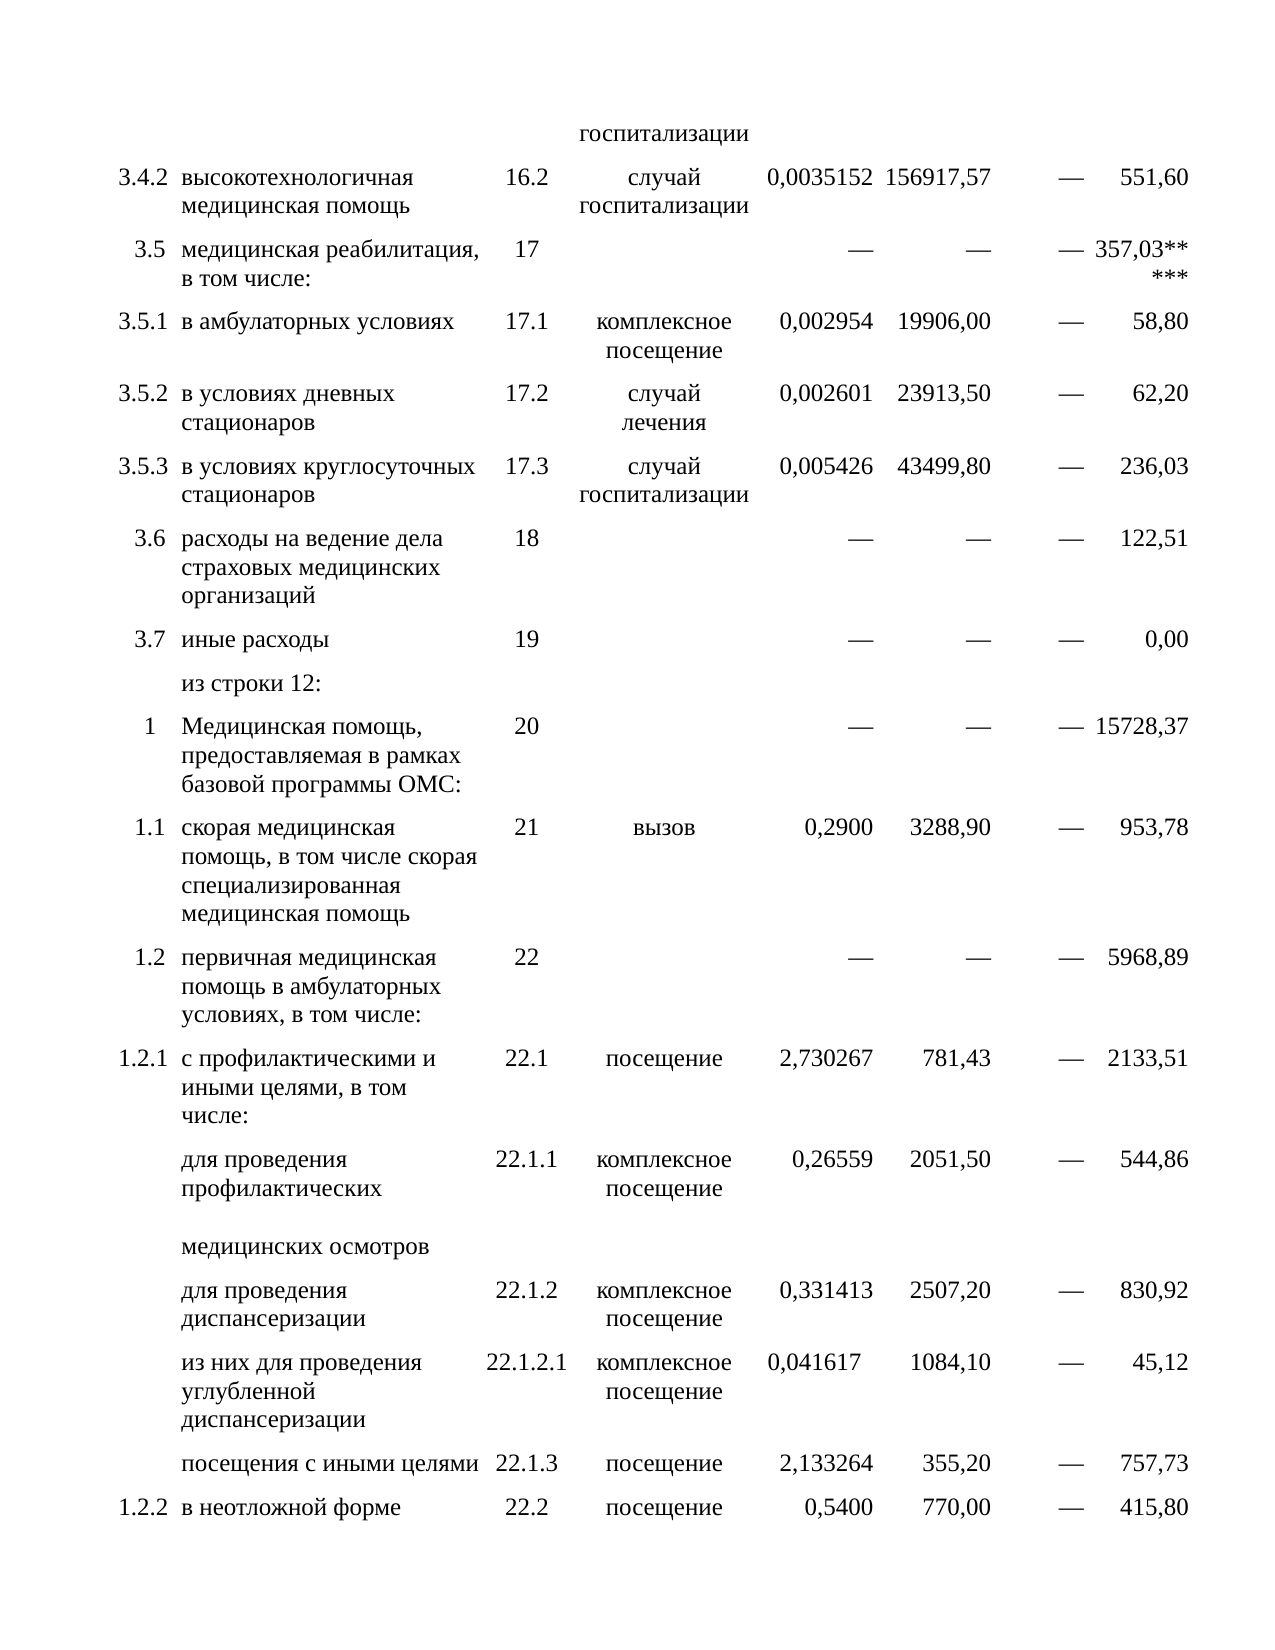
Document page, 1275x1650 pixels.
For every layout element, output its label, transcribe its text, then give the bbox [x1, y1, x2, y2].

table_cell в неотложной форме [181, 1492, 480, 1520]
table_cell — [991, 812, 1083, 942]
table_cell — [1189, 1043, 1275, 1144]
table_cell случай госпитализации [573, 162, 755, 234]
table_cell посещение [573, 1448, 755, 1492]
table_cell 236,03 [1083, 451, 1188, 523]
table_cell — [755, 711, 873, 812]
table_cell 62,20 [1083, 379, 1188, 451]
table_cell — [991, 1144, 1083, 1275]
table_cell — [755, 942, 873, 1043]
table_cell посещение [573, 1043, 755, 1144]
table_cell 22 [480, 942, 573, 1043]
table_cell [480, 118, 573, 162]
table_cell 3.5 [118, 234, 181, 306]
table_cell 3.7 [118, 624, 181, 668]
table_cell 3.5.2 [118, 379, 181, 451]
table_cell в условиях круглосуточных стационаров [181, 451, 480, 523]
table_cell случай госпитализации [573, 451, 755, 523]
table_cell в условиях дневных стационаров [181, 379, 480, 451]
table_cell 22.1.3 [480, 1448, 573, 1492]
table_cell [573, 711, 755, 812]
table_cell с профилактическими и иными целями, в том числе: [181, 1043, 480, 1144]
table_cell [573, 668, 755, 711]
table_cell — [873, 942, 991, 1043]
table_cell 781,43 [873, 1043, 991, 1144]
table_cell — [873, 523, 991, 624]
table_cell 0,2900 [755, 812, 873, 942]
table_cell из строки 12: [181, 668, 480, 711]
table_cell [573, 523, 755, 624]
table_cell 21 [480, 812, 573, 942]
table_cell 0,331413 [755, 1275, 873, 1347]
table_cell комплексное посещение [573, 1275, 755, 1347]
table_cell медицинская реабилитация, в том числе: [181, 234, 480, 306]
table_cell — [991, 306, 1083, 378]
table_cell первичная медицинская помощь в амбулаторных условиях, в том числе: [181, 942, 480, 1043]
table_cell госпитализации [573, 118, 755, 162]
table_cell иные расходы [181, 624, 480, 668]
table_cell посещение [573, 1492, 755, 1520]
table_cell высокотехнологичная медицинская помощь [181, 162, 480, 234]
table_cell 17 [480, 234, 573, 306]
table_cell 23913,50 [873, 379, 991, 451]
table_cell 1.1 [118, 812, 181, 942]
table_cell 0,26559 [755, 1144, 873, 1275]
table_cell 19 [480, 624, 573, 668]
table_cell — [1189, 1448, 1275, 1492]
table_cell — [1189, 234, 1275, 306]
table_cell — [991, 711, 1083, 812]
table_cell — [1189, 1492, 1275, 1520]
table_cell 3.5.1 [118, 306, 181, 378]
table_cell 17.3 [480, 451, 573, 523]
table_cell [573, 624, 755, 668]
table_cell — [1189, 1275, 1275, 1347]
table_cell комплексное посещение [573, 306, 755, 378]
table_cell 22.1.1 [480, 1144, 573, 1275]
table_cell [1083, 668, 1188, 711]
table_cell [118, 668, 181, 711]
table_cell [991, 668, 1083, 711]
table_cell 1.2 [118, 942, 181, 1043]
table_cell — [991, 1347, 1083, 1448]
table_cell 551,60 [1083, 162, 1188, 234]
table_cell 16.2 [480, 162, 573, 234]
table_cell 757,73 [1083, 1448, 1188, 1492]
table_cell [873, 668, 991, 711]
table_cell — [991, 1448, 1083, 1492]
table_cell [755, 668, 873, 711]
table_cell 22.1.2 [480, 1275, 573, 1347]
table_cell 17.2 [480, 379, 573, 451]
table_cell 544,86 [1083, 1144, 1188, 1275]
table_cell — [873, 711, 991, 812]
table_cell 18 [480, 523, 573, 624]
table_cell [573, 234, 755, 306]
table_cell [480, 668, 573, 711]
table_cell 2051,50 [873, 1144, 991, 1275]
table_cell 2133,51 [1083, 1043, 1188, 1144]
table_cell — [991, 1492, 1083, 1520]
table_cell — [1189, 162, 1275, 234]
table_cell [991, 118, 1083, 162]
table_cell 770,00 [873, 1492, 991, 1520]
table_cell 415,80 [1083, 1492, 1188, 1520]
table_cell 3.5.3 [118, 451, 181, 523]
table_cell 355,20 [873, 1448, 991, 1492]
table_cell 5968,89 [1083, 942, 1188, 1043]
table_cell — [1189, 118, 1275, 162]
table_cell 22.2 [480, 1492, 573, 1520]
table_cell — [991, 942, 1083, 1043]
table_cell 3.4.2 [118, 162, 181, 234]
table_cell — [873, 234, 991, 306]
table_cell случай лечения [573, 379, 755, 451]
table_cell [573, 942, 755, 1043]
table_cell посещения с иными целями [181, 1448, 480, 1492]
table_cell — [755, 523, 873, 624]
table_cell 1084,10 [873, 1347, 991, 1448]
table_cell — [1189, 523, 1275, 624]
table_cell комплексное посещение [573, 1347, 755, 1448]
table_cell — [991, 624, 1083, 668]
table_cell 0,005426 [755, 451, 873, 523]
table_cell — [873, 624, 991, 668]
table_cell 22.1.2.1 [480, 1347, 573, 1448]
table_cell 122,51 [1083, 523, 1188, 624]
table_cell для проведения профилактических медицинских осмотров [181, 1144, 480, 1275]
table_cell 357,03***** [1083, 234, 1188, 306]
table_cell [755, 118, 873, 162]
table_cell — [1189, 306, 1275, 378]
table_cell 43499,80 [873, 451, 991, 523]
table_cell — [991, 523, 1083, 624]
table_cell 0,041617 [755, 1347, 873, 1448]
table_cell 22.1 [480, 1043, 573, 1144]
table_cell 45,12 [1083, 1347, 1188, 1448]
table_cell 830,92 [1083, 1275, 1188, 1347]
table_cell из них для проведения углубленной диспансеризации [181, 1347, 480, 1448]
table_cell вызов [573, 812, 755, 942]
table_cell — [1189, 1144, 1275, 1275]
table_cell для проведения диспансеризации [181, 1275, 480, 1347]
table_cell — [991, 162, 1083, 234]
table_cell скорая медицинская помощь, в том числе скорая специализированная медицинская помощь [181, 812, 480, 942]
table_cell 0,0035152 [755, 162, 873, 234]
table_cell [118, 118, 181, 162]
table_cell комплексное посещение [573, 1144, 755, 1275]
table_cell в амбулаторных условиях [181, 306, 480, 378]
table_cell [873, 118, 991, 162]
table_cell 3.6 [118, 523, 181, 624]
table_cell 20 [480, 711, 573, 812]
table_cell — [1189, 942, 1275, 1043]
table_cell 2,133264 [755, 1448, 873, 1492]
table_cell 2507,20 [873, 1275, 991, 1347]
table_cell расходы на ведение дела страховых медицинских организаций [181, 523, 480, 624]
table_cell 58,80 [1083, 306, 1188, 378]
table_cell — [1189, 711, 1275, 812]
table_cell 15728,37 [1083, 711, 1188, 812]
table_cell — [1189, 379, 1275, 451]
table_cell 953,78 [1083, 812, 1188, 942]
table_cell — [991, 379, 1083, 451]
table_cell [1083, 118, 1188, 162]
table_cell 0,002954 [755, 306, 873, 378]
table_cell 3288,90 [873, 812, 991, 942]
table_cell — [755, 624, 873, 668]
table_cell 17.1 [480, 306, 573, 378]
table_cell — [991, 234, 1083, 306]
table_cell 0,002601 [755, 379, 873, 451]
table_cell 1.2.2 [118, 1492, 181, 1520]
table_cell 0,00 [1083, 624, 1188, 668]
table_cell 156917,57 [873, 162, 991, 234]
table_cell [181, 118, 480, 162]
table_cell — [755, 234, 873, 306]
table_cell — [991, 1275, 1083, 1347]
table_cell 2,730267 [755, 1043, 873, 1144]
table_cell 0,5400 [755, 1492, 873, 1520]
table_cell 1.2.1 [118, 1043, 181, 1492]
table_cell 1 [118, 711, 181, 812]
table_cell — [1189, 812, 1275, 942]
table_cell 19906,00 [873, 306, 991, 378]
table_cell — [991, 451, 1083, 523]
table_cell — [1189, 451, 1275, 523]
table_cell — [1189, 1347, 1275, 1448]
table_cell — [991, 1043, 1083, 1144]
table_cell [1189, 624, 1275, 668]
table_cell [1189, 668, 1275, 711]
table_cell Медицинская помощь, предоставляемая в рамках базовой программы ОМС: [181, 711, 480, 812]
